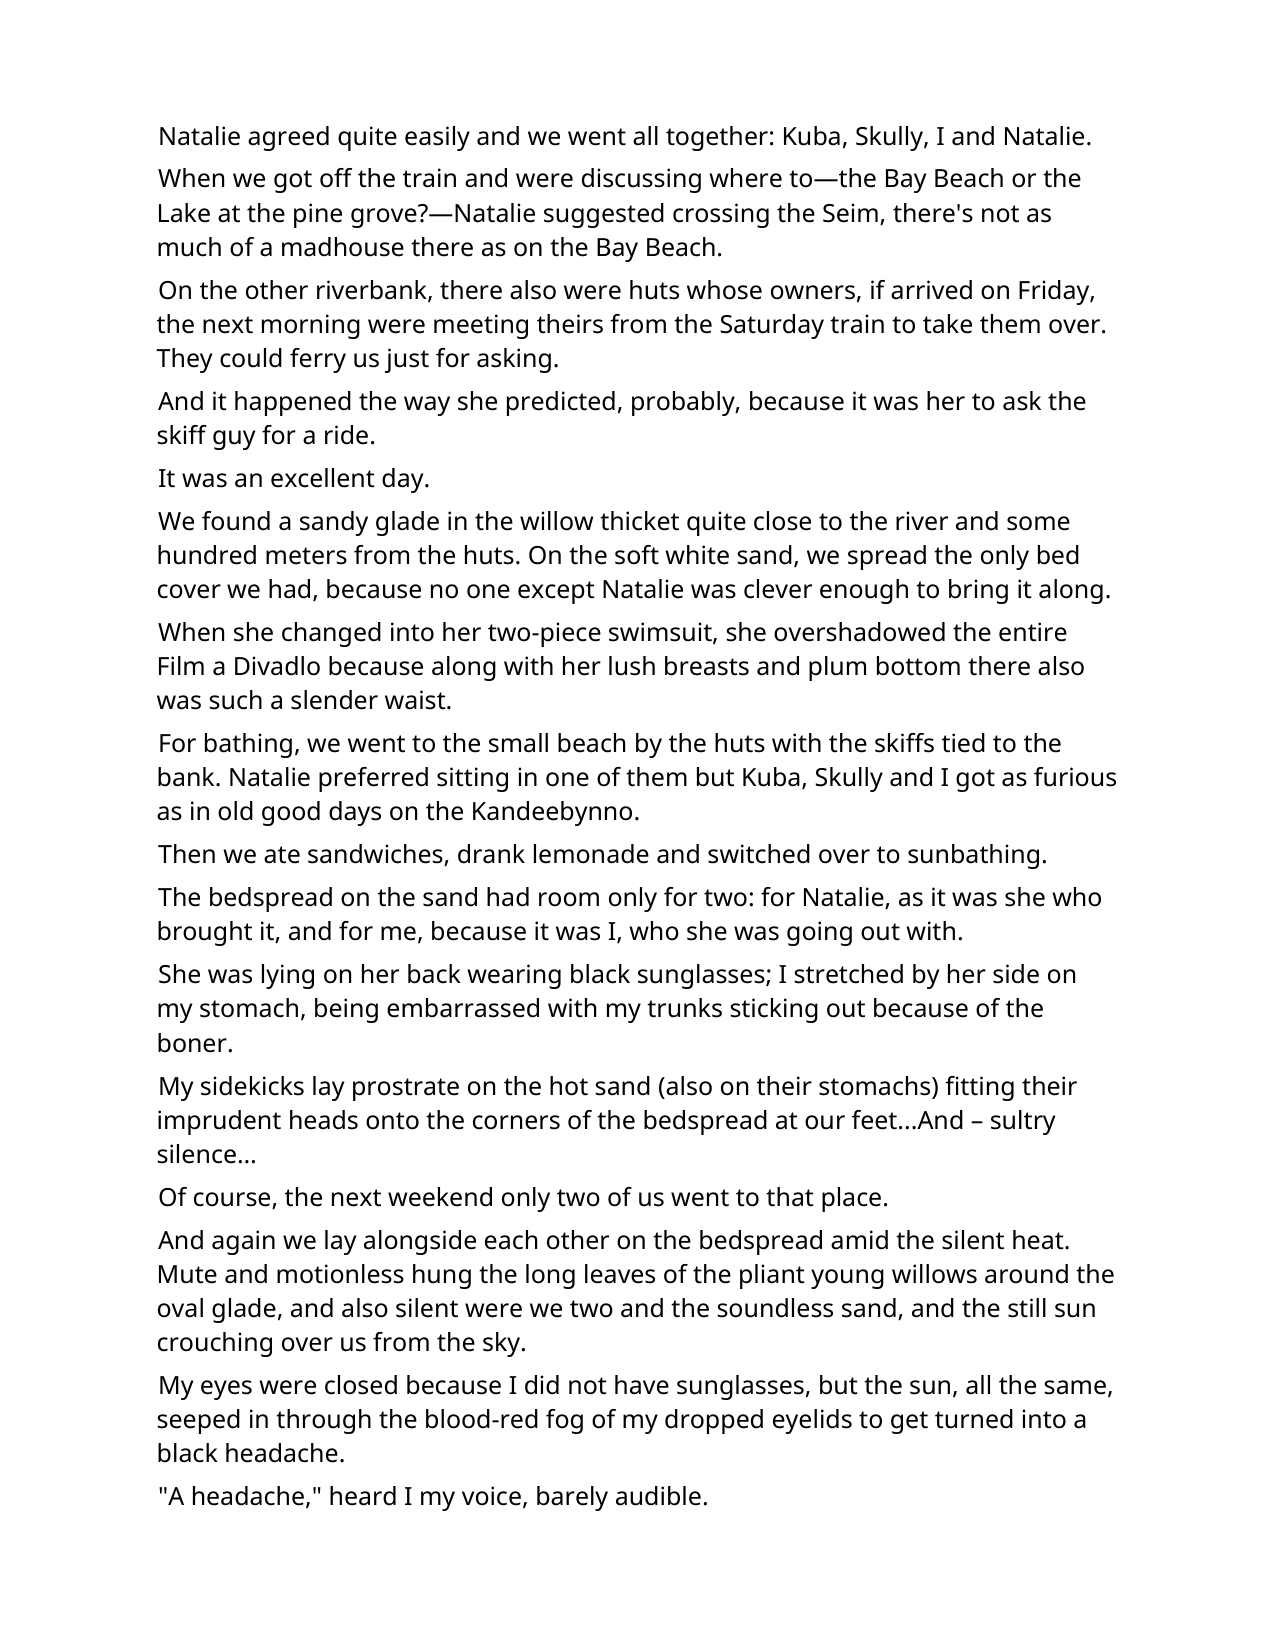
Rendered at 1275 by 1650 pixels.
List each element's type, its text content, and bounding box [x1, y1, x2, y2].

text My sidekicks lay prostrate on the hot sand (also on their stomachs) fitting their imprudent heads onto the corners of the bedspread at our feet...And – sultry silence… [156, 1068, 1118, 1170]
text "A headache," heard I my voice, barely audible. [156, 1479, 1118, 1513]
text Then we ate sandwiches, drank lemonade and switched over to sunbathing. [156, 837, 1118, 871]
text We found a sandy glade in the willow thicket quite close to the river and some hundred meters from the huts. On the soft white sand, we spread the only bed cover we had, because no one except Natalie was clever enough to bring it along. [156, 503, 1118, 606]
text For bathing, we went to the small beach by the huts with the skiffs tied to the bank. Natalie preferred sitting in one of them but Kuba, Skully and I got as furious as in old good days on the Kandeebynno. [156, 726, 1118, 828]
text When she changed into her two-piece swimsuit, she overshadowed the entire Film a Divadlo because along with her lush breasts and plum bottom there also was such a slender waist. [156, 615, 1118, 717]
text When we got off the train and were discussing where to—the Bay Beach or the Lake at the pine grove?—Natalie suggested crossing the Seim, there's not as much of a madhouse there as on the Bay Beach. [156, 161, 1118, 263]
text And again we lay alongside each other on the bedspread amid the silent heat. Mute and motionless hung the long leaves of the pliant young willows around the oval glade, and also silent were we two and the soundless sand, and the still sun crouching over us from the sky. [156, 1222, 1118, 1359]
text Of course, the next weekend only two of us went to that place. [156, 1179, 1118, 1213]
text She was lying on her back wearing black sunglasses; I stretched by her side on my stomach, being embarrassed with my trunks sticking out because of the boner. [156, 957, 1118, 1059]
text It was an excellent day. [156, 461, 1118, 494]
text And it happened the way she predicted, probably, because it was her to ask the skiff guy for a ride. [156, 383, 1118, 452]
text The bedspread on the sand had room only for two: for Natalie, as it was she who brought it, and for me, because it was I, who she was going out with. [156, 880, 1118, 948]
text My eyes were closed because I did not have sunglasses, but the sun, all the same, seeped in through the blood-red fog of my dropped eyelids to get turned into a black headache. [156, 1368, 1118, 1470]
text Natalie agreed quite easily and we went all together: Kuba, Skully, I and Natalie. [156, 118, 1118, 152]
text On the other riverbank, there also were huts whose owners, if arrived on Friday, the next morning were meeting theirs from the Saturday train to take them over. They could ferry us just for asking. [156, 272, 1118, 374]
